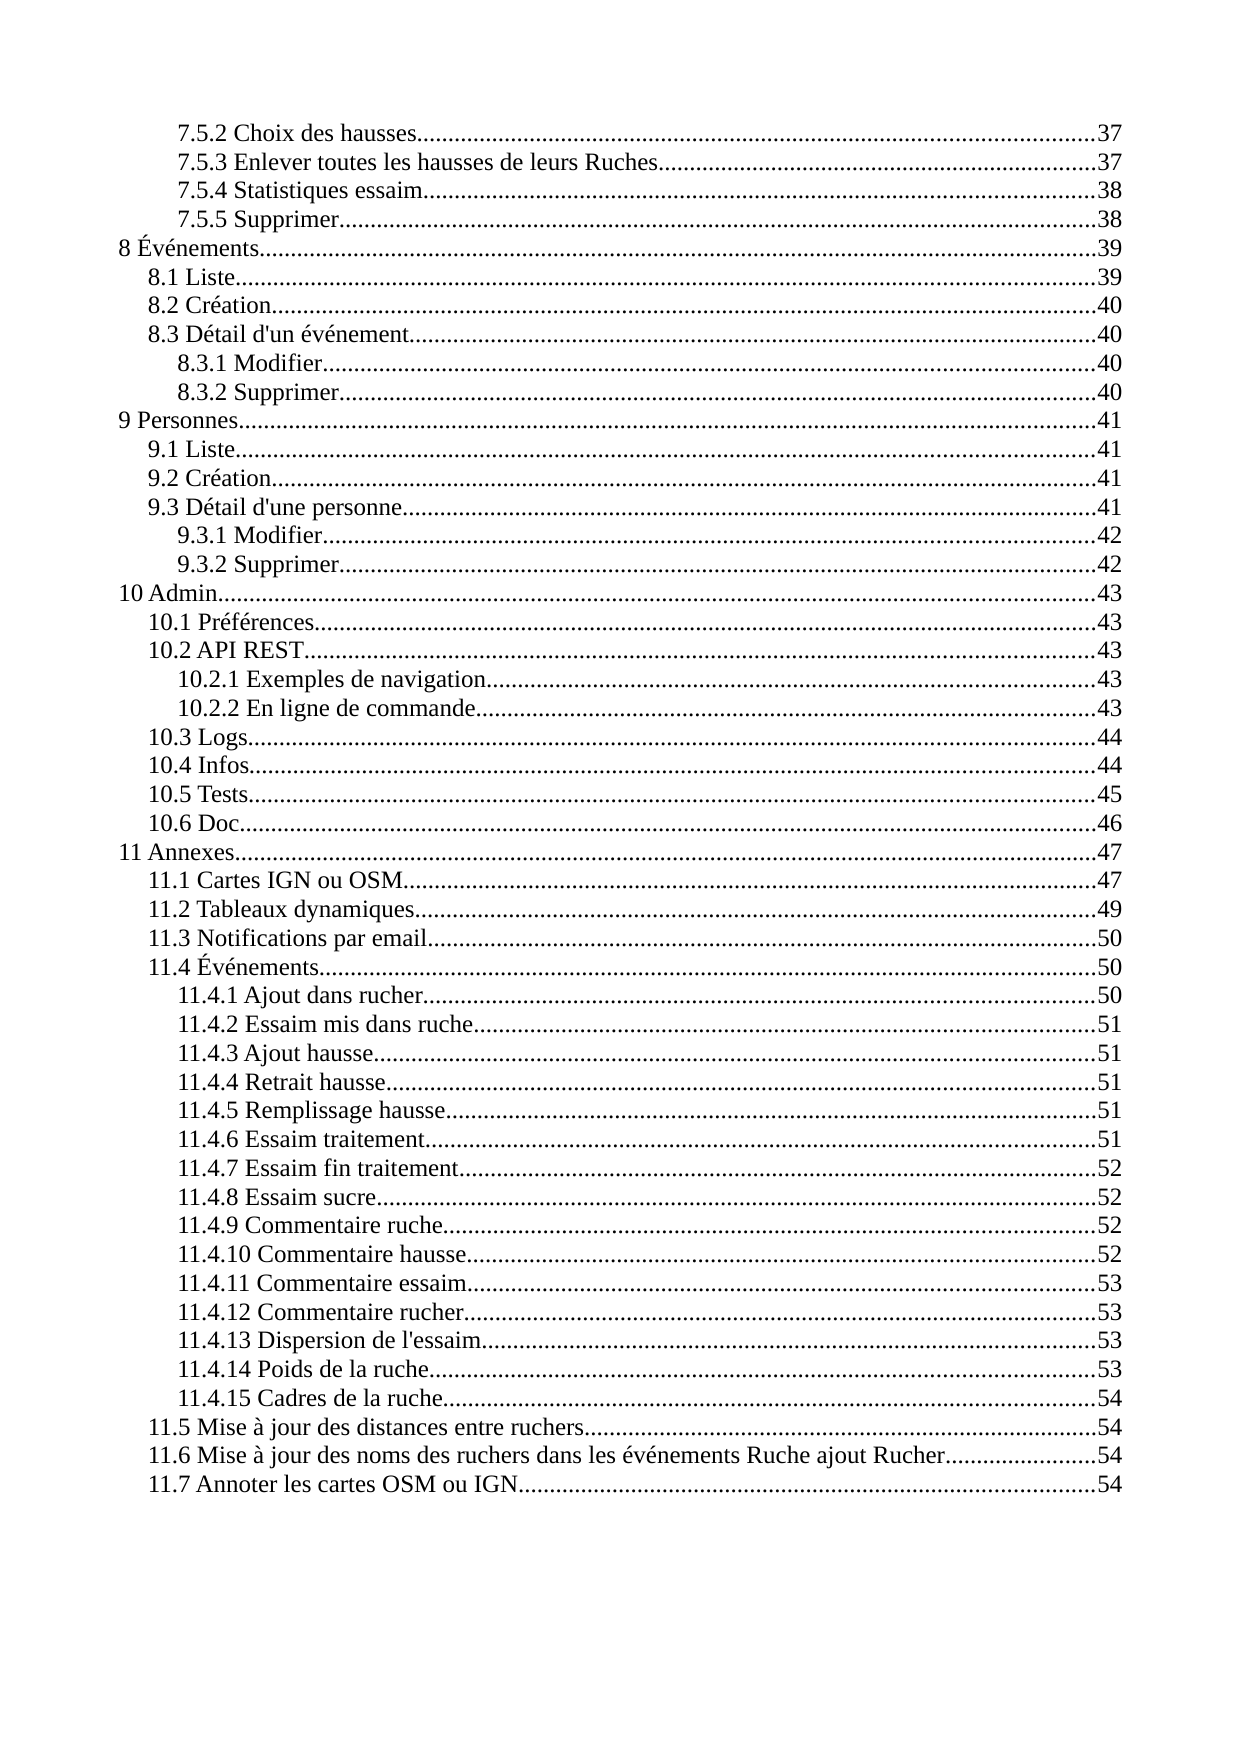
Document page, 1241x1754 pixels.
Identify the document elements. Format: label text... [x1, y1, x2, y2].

text 11.6 Mise à jour des noms des ruchers dans les événements Ruche ajout Rucher 54 [148, 1441, 1122, 1469]
text 10 Admin 43 [118, 578, 1122, 607]
text 11.4.8 Essaim sucre 52 [177, 1182, 1122, 1211]
text 8.2 Création 40 [148, 291, 1122, 319]
text 11.4.7 Essaim fin traitement 52 [177, 1153, 1122, 1182]
text 7.5.2 Choix des hausses 37 [177, 118, 1122, 147]
text 11.4.5 Remplissage hausse 51 [177, 1096, 1122, 1124]
text 11.4.9 Commentaire ruche 52 [177, 1211, 1122, 1239]
text 11.4.4 Retrait hausse 51 [177, 1067, 1122, 1096]
text 10.2.1 Exemples de navigation 43 [177, 664, 1122, 693]
text 11.2 Tableaux dynamiques 49 [148, 894, 1122, 923]
text 11.4.2 Essaim mis dans ruche 51 [177, 1009, 1122, 1038]
text 11.4.15 Cadres de la ruche 54 [177, 1383, 1122, 1412]
text 8.3 Détail d'un événement 40 [148, 319, 1122, 348]
text 10.2.2 En ligne de commande 43 [177, 693, 1122, 722]
text 7.5.3 Enlever toutes les hausses de leurs Ruches 37 [177, 147, 1122, 176]
text 11 Annexes 47 [118, 837, 1122, 866]
text 9.2 Création 41 [148, 463, 1122, 492]
text 11.4.13 Dispersion de l'essaim 53 [177, 1326, 1122, 1354]
text 10.3 Logs 44 [148, 722, 1122, 751]
text 11.4 Événements 50 [148, 952, 1122, 981]
text 8.3.1 Modifier 40 [177, 348, 1122, 377]
text 10.6 Doc 46 [148, 808, 1122, 837]
text 11.4.14 Poids de la ruche 53 [177, 1354, 1122, 1383]
text 11.4.11 Commentaire essaim 53 [177, 1268, 1122, 1297]
text 9.3.2 Supprimer 42 [177, 549, 1122, 578]
text 11.7 Annoter les cartes OSM ou IGN 54 [148, 1469, 1122, 1498]
text 11.3 Notifications par email 50 [148, 923, 1122, 952]
text 11.5 Mise à jour des distances entre ruchers 54 [148, 1412, 1122, 1441]
text 8.1 Liste 39 [148, 262, 1122, 291]
text 11.4.3 Ajout hausse 51 [177, 1038, 1122, 1067]
text 9.3.1 Modifier 42 [177, 521, 1122, 549]
text 11.4.10 Commentaire hausse 52 [177, 1239, 1122, 1268]
text 8 Événements 39 [118, 233, 1122, 262]
text 10.2 API REST 43 [148, 636, 1122, 664]
text 10.4 Infos 44 [148, 751, 1122, 779]
text 9.3 Détail d'une personne 41 [148, 492, 1122, 521]
text 7.5.4 Statistiques essaim 38 [177, 176, 1122, 204]
text 7.5.5 Supprimer 38 [177, 204, 1122, 233]
text 11.4.1 Ajout dans rucher 50 [177, 981, 1122, 1009]
text 11.4.12 Commentaire rucher 53 [177, 1297, 1122, 1326]
text 9 Personnes 41 [118, 406, 1122, 434]
text 9.1 Liste 41 [148, 434, 1122, 463]
text 10.5 Tests 45 [148, 779, 1122, 808]
text 11.1 Cartes IGN ou OSM 47 [148, 866, 1122, 894]
text 11.4.6 Essaim traitement 51 [177, 1124, 1122, 1153]
text 10.1 Préférences 43 [148, 607, 1122, 636]
text 8.3.2 Supprimer 40 [177, 377, 1122, 406]
